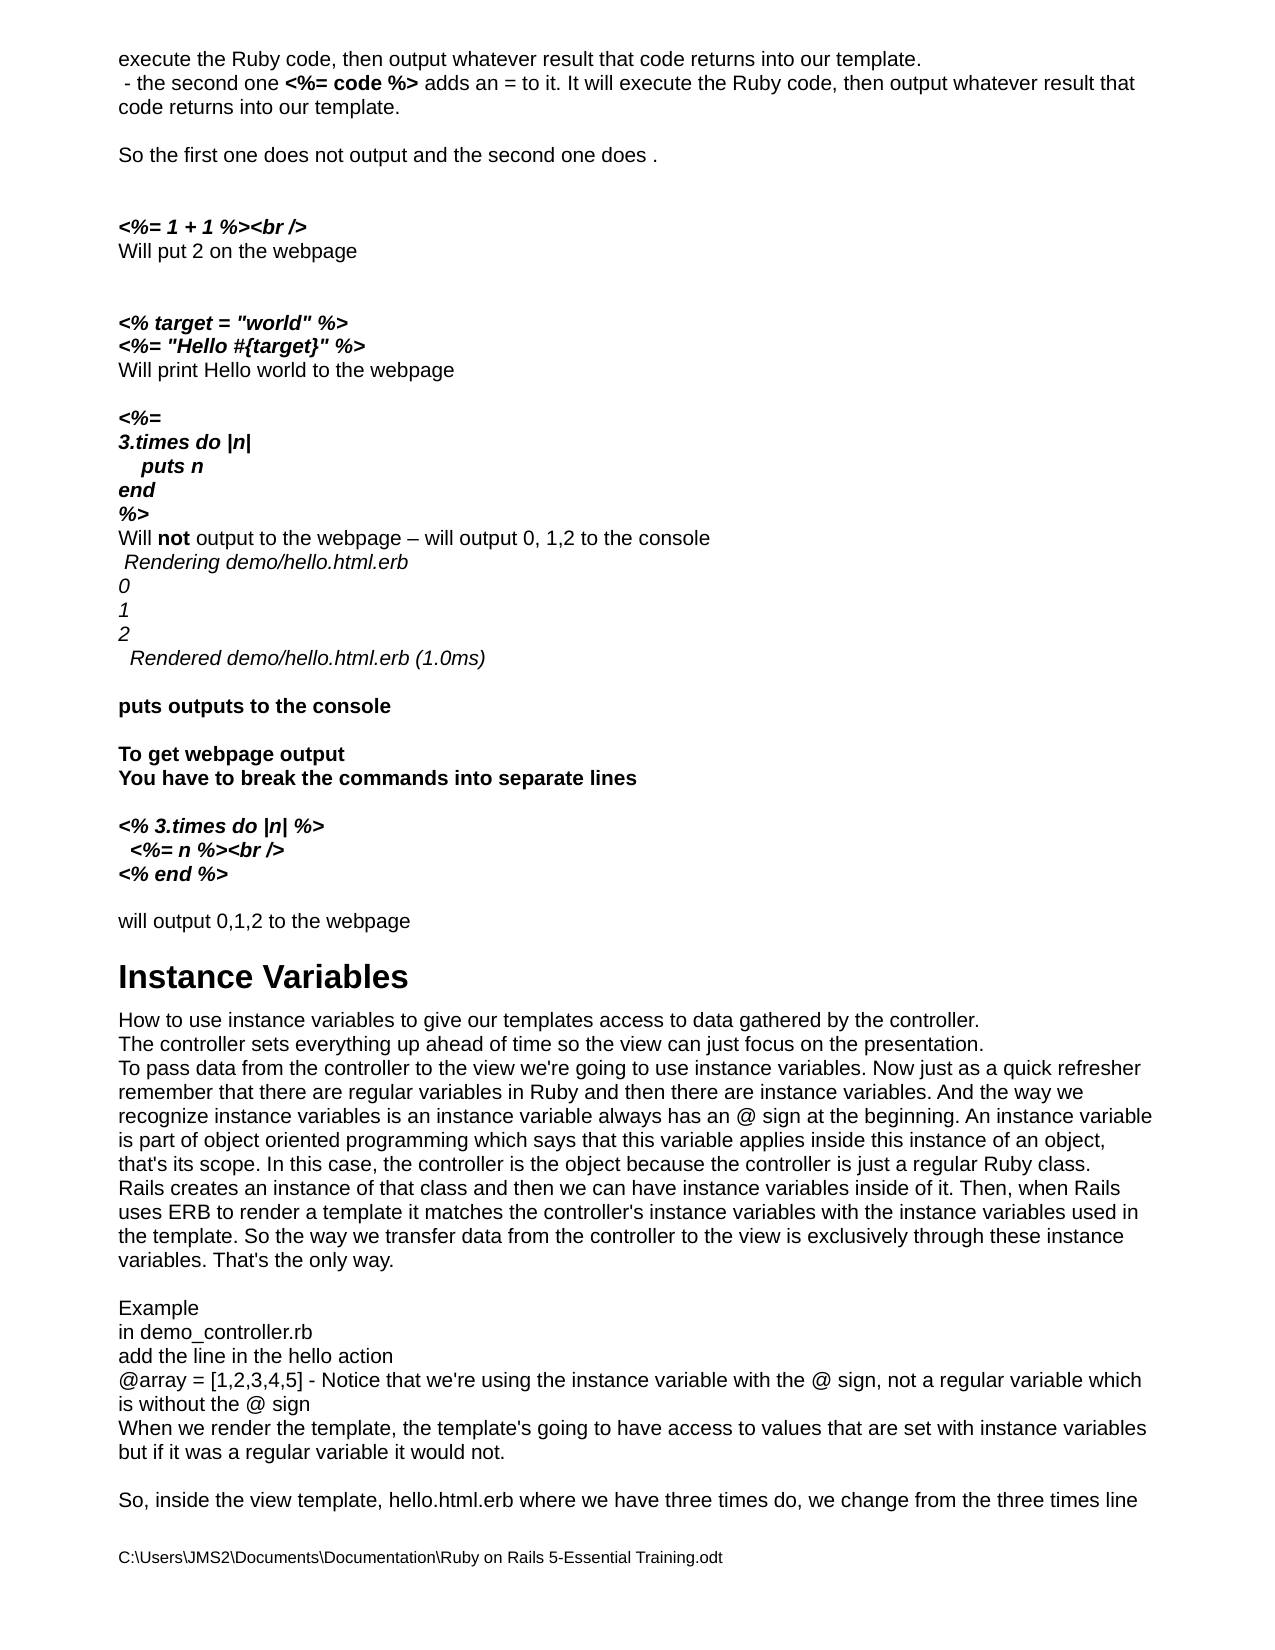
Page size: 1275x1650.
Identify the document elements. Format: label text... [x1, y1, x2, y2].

text <% target = "world" %> [118, 310, 1157, 334]
text To pass data from the controller to the view we're going to use instance variables. Now just as a quick refresher remember that there are regular variables in Ruby and then there are instance variables. And the way we recognize instance variables is an instance variable always has an @ sign at the beginning. An instance variable is part of object oriented programming which says that this variable applies inside this instance of an object, that's its scope. In this case, the controller is the object because the controller is just a regular Ruby class. [118, 1056, 1157, 1176]
text execute the Ruby code, then output whatever result that code returns into our template. [118, 47, 1157, 71]
text So, inside the view template, hello.html.erb where we have three times do, we change from the three times line [118, 1487, 1157, 1511]
text <% 3.times do |n| %> [118, 813, 1157, 837]
text Will put 2 on the webpage [118, 238, 1157, 262]
text will output 0,1,2 to the webpage [118, 909, 1157, 933]
text Example [118, 1296, 1157, 1320]
text <%= [118, 406, 1157, 430]
text 1 [118, 598, 1157, 622]
text Will print Hello world to the webpage [118, 358, 1157, 382]
text <%= "Hello #{target}" %> [118, 334, 1157, 358]
text So the first one does not output and the second one does . [118, 143, 1157, 167]
text add the line in the hello action [118, 1344, 1157, 1368]
text Rendered demo/hello.html.erb (1.0ms) [118, 646, 1157, 670]
subtitle Instance Variables [118, 957, 1157, 996]
text <%= 1 + 1 %><br /> [118, 214, 1157, 238]
text 2 [118, 622, 1157, 646]
text <%= n %><br /> [118, 837, 1157, 861]
text 0 [118, 574, 1157, 598]
text <% end %> [118, 861, 1157, 885]
text To get webpage output [118, 742, 1157, 766]
text 3.times do |n| [118, 430, 1157, 454]
text You have to break the commands into separate lines [118, 766, 1157, 789]
text end [118, 478, 1157, 502]
text @array = [1,2,3,4,5] - Notice that we're using the instance variable with the @ sign, not a regular variable which is without the @ sign [118, 1368, 1157, 1416]
text puts outputs to the console [118, 694, 1157, 718]
text The controller sets everything up ahead of time so the view can just focus on the presentation. [118, 1032, 1157, 1056]
text How to use instance variables to give our templates access to data gathered by the controller. [118, 1008, 1157, 1032]
text Will not output to the webpage – will output 0, 1,2 to the console [118, 526, 1157, 550]
text %> [118, 502, 1157, 526]
text - the second one <%= code %> adds an = to it. It will execute the Ruby code, then output whatever result that code returns into our template. [118, 71, 1157, 119]
text puts n [118, 454, 1157, 478]
text in demo_controller.rb [118, 1320, 1157, 1344]
text When we render the template, the template's going to have access to values that are set with instance variables but if it was a regular variable it would not. [118, 1416, 1157, 1463]
text Rails creates an instance of that class and then we can have instance variables inside of it. Then, when Rails uses ERB to render a template it matches the controller's instance variables with the instance variables used in the template. So the way we transfer data from the controller to the view is exclusively through these instance variables. That's the only way. [118, 1176, 1157, 1272]
text Rendering demo/hello.html.erb [118, 550, 1157, 574]
